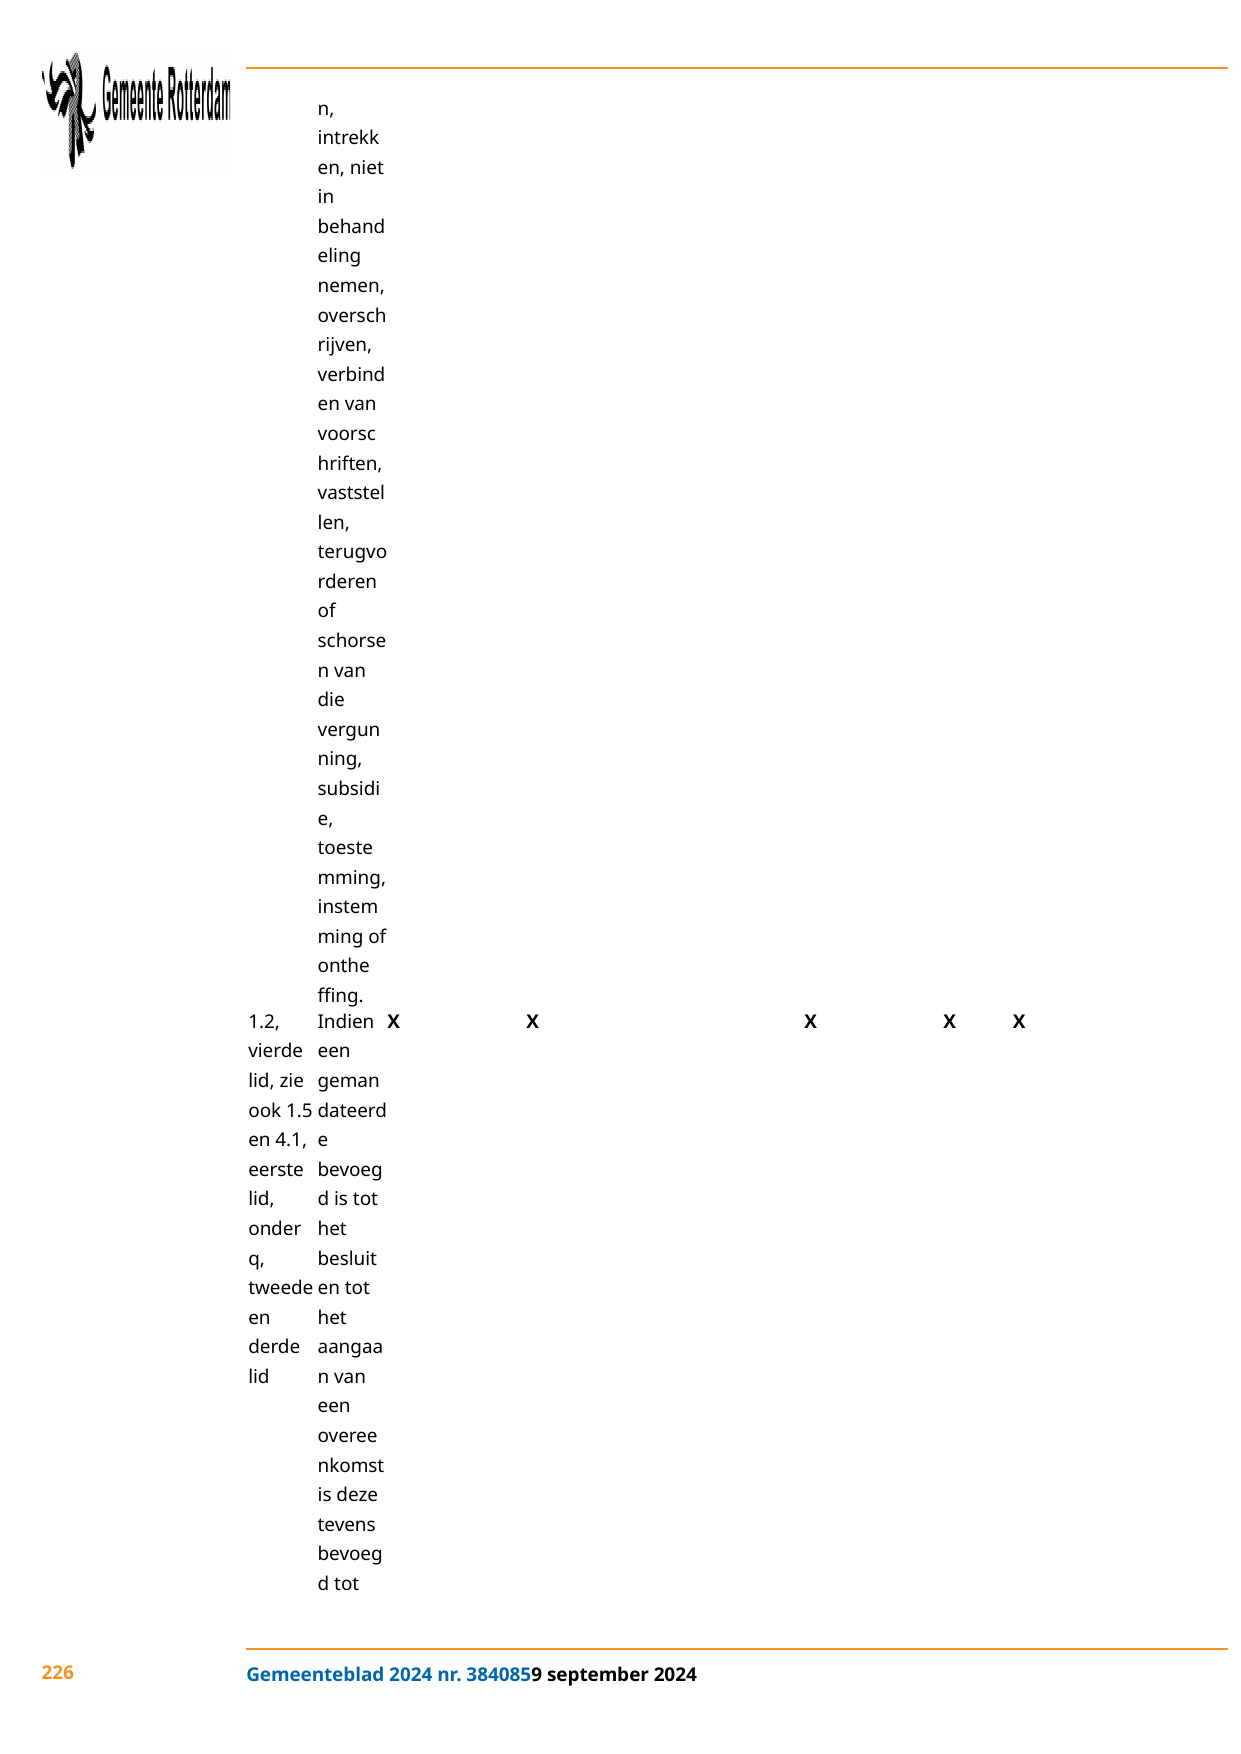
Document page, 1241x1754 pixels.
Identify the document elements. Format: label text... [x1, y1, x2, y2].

table_cell [804, 95, 943, 1008]
table_cell [1082, 1008, 1152, 1596]
table_cell 1.2, vierde lid, zie ook 1.5 en 4.1, eerste lid, onder q, tweede en derde lid [248, 1008, 317, 1596]
table_cell [665, 95, 804, 1008]
table_cell [596, 1008, 665, 1596]
table_cell [1013, 95, 1082, 1008]
table_cell X [526, 1008, 596, 1596]
table_cell [596, 95, 665, 1008]
table_cell [248, 95, 317, 1008]
table_cell X [804, 1008, 943, 1596]
table_cell X [943, 1008, 1013, 1596]
picture [41, 47, 231, 172]
table_cell [526, 95, 596, 1008]
table_cell X [387, 1008, 526, 1596]
table_cell [387, 95, 526, 1008]
table_cell X [1013, 1008, 1082, 1596]
table_cell n, intrekken, niet in behandeling nemen, overschrijven, verbinden van voorschriften, vaststellen, terugvorderen of schorsen van die vergunning, subsidie, toestemming, instemming of ontheffing. [318, 95, 387, 1008]
table_cell Indien een gemandateerde bevoegd is tot het besluiten tot het aangaan van een overeenkomst is deze tevens bevoegd tot [318, 1008, 387, 1596]
table_cell [665, 1008, 804, 1596]
table_cell [943, 95, 1013, 1008]
table_cell [1082, 95, 1152, 1008]
